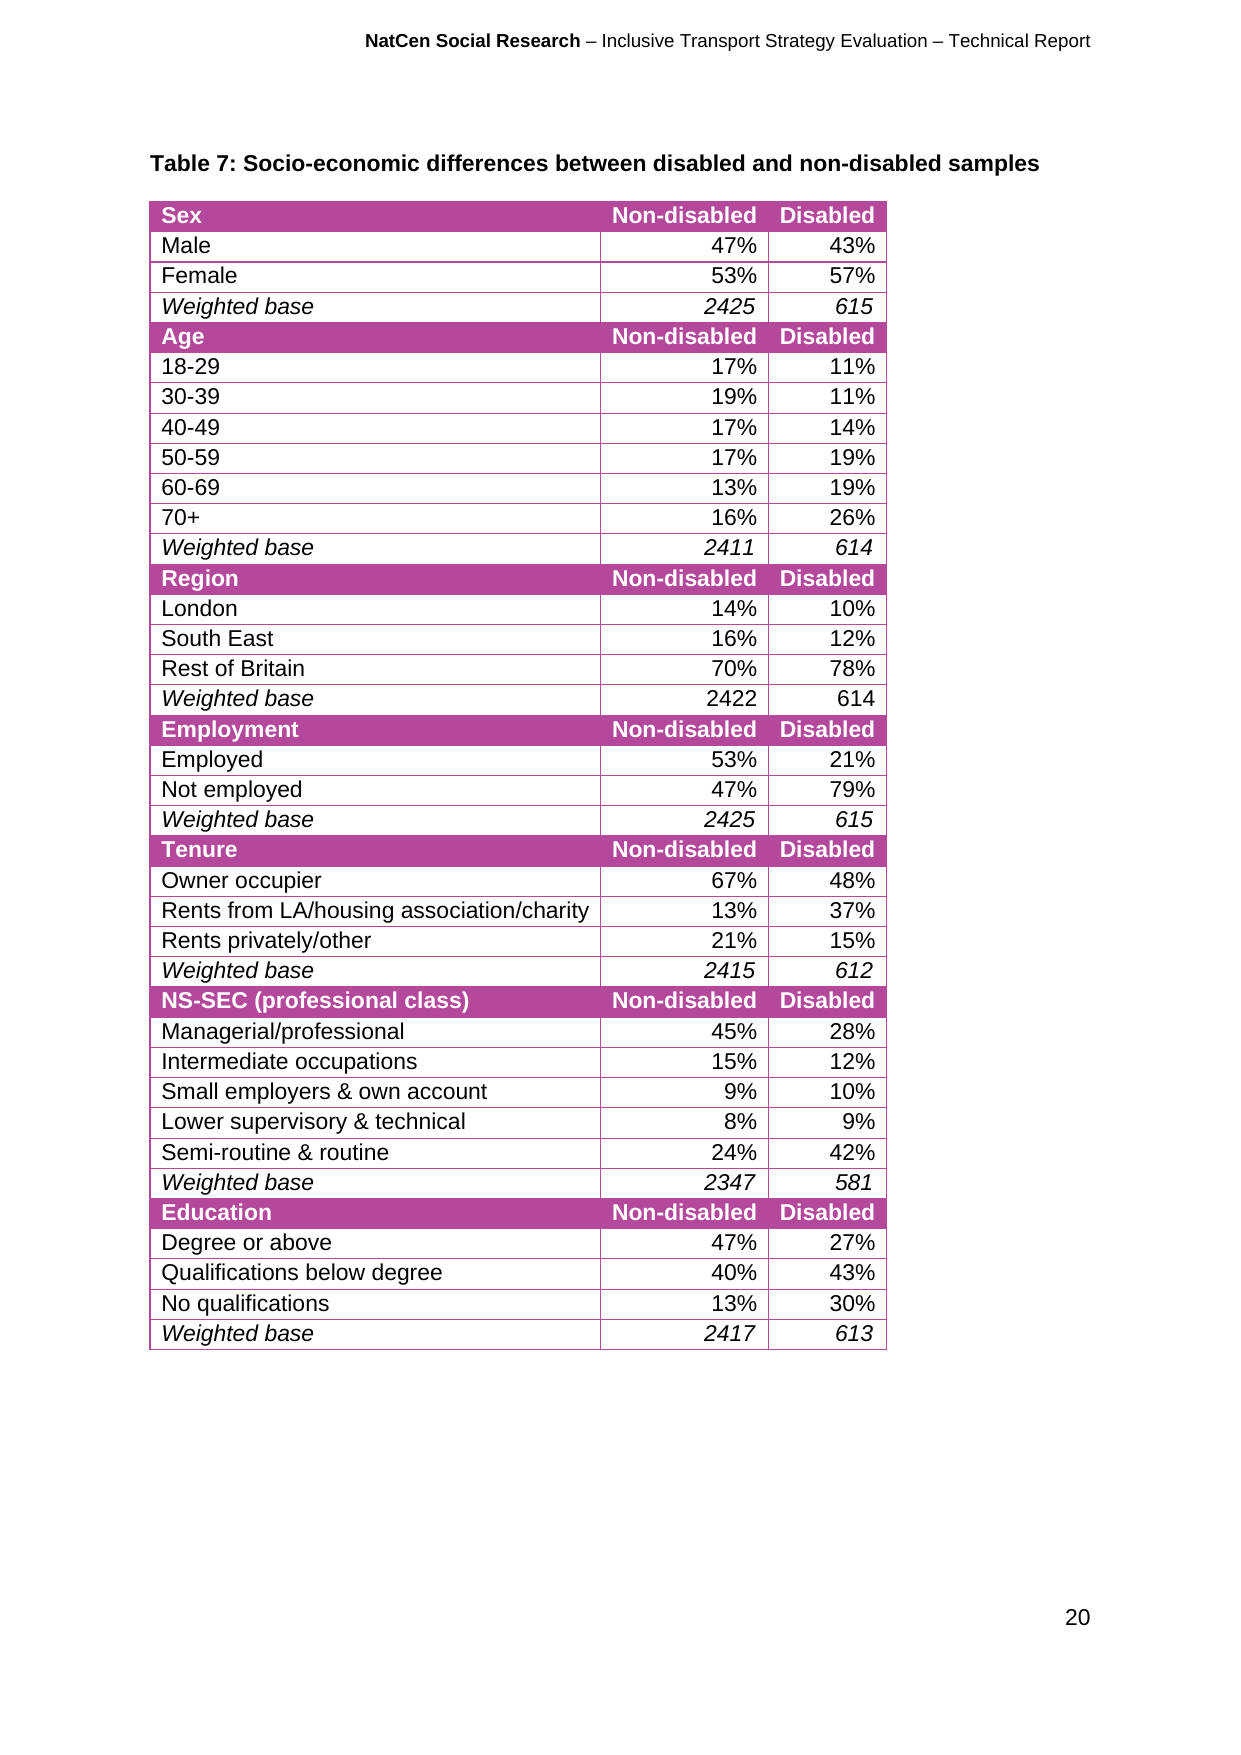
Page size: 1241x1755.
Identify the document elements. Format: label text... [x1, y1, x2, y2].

table_cell 17% [601, 353, 768, 382]
table_cell Disabled [769, 836, 886, 866]
table_cell Weighted base [151, 806, 600, 835]
table_cell 30-39 [151, 383, 600, 412]
table_cell 47% [601, 776, 768, 805]
table_cell Disabled [769, 323, 886, 352]
table_cell Weighted base [151, 1320, 600, 1349]
table_cell 614 [769, 534, 886, 563]
table_cell 70+ [151, 504, 600, 533]
table_cell Disabled [769, 1199, 886, 1228]
table_header Disabled [769, 202, 886, 231]
table_cell 21% [601, 927, 768, 956]
table_cell Non-disabled [601, 323, 768, 352]
table_cell 28% [769, 1018, 886, 1047]
table_cell 15% [769, 927, 886, 956]
table_cell Non-disabled [601, 716, 768, 745]
table_cell 24% [601, 1139, 768, 1168]
table_cell Age [151, 323, 600, 352]
table_cell 614 [769, 685, 886, 714]
table_cell 17% [601, 444, 768, 473]
table_cell 581 [769, 1169, 886, 1198]
table_cell Tenure [151, 836, 600, 866]
table_cell 60-69 [151, 474, 600, 503]
table_cell 2425 [601, 293, 768, 322]
table_cell 615 [769, 293, 886, 322]
table_cell 612 [769, 957, 886, 986]
table_cell 9% [769, 1108, 886, 1137]
table_cell Non-disabled [601, 1199, 768, 1228]
table_cell 70% [601, 655, 768, 684]
table_cell 53% [601, 263, 768, 292]
table_cell Rents privately/other [151, 927, 600, 956]
table_cell No qualifications [151, 1290, 600, 1319]
table_cell Weighted base [151, 293, 600, 322]
table_cell 78% [769, 655, 886, 684]
table_cell Weighted base [151, 534, 600, 563]
table_cell 37% [769, 897, 886, 926]
table_cell 57% [769, 263, 886, 292]
table_cell 14% [769, 414, 886, 443]
table_cell Non-disabled [601, 988, 768, 1017]
table_cell 10% [769, 1078, 886, 1107]
table_cell 11% [769, 353, 886, 382]
table_cell Weighted base [151, 685, 600, 714]
table_cell Degree or above [151, 1229, 600, 1258]
table_cell Disabled [769, 988, 886, 1017]
table_cell 2425 [601, 806, 768, 835]
table_cell 16% [601, 625, 768, 654]
table_cell Employment [151, 716, 600, 745]
table_cell 2347 [601, 1169, 768, 1198]
table_cell 43% [769, 232, 886, 261]
table_cell Male [151, 232, 600, 261]
table_cell 2415 [601, 957, 768, 986]
table_cell 45% [601, 1018, 768, 1047]
table_cell Region [151, 565, 600, 594]
table_cell 48% [769, 867, 886, 896]
table_cell 613 [769, 1320, 886, 1349]
table_cell 42% [769, 1139, 886, 1168]
table_cell 40% [601, 1259, 768, 1288]
table_cell Owner occupier [151, 867, 600, 896]
table_cell 2411 [601, 534, 768, 563]
table_cell Intermediate occupations [151, 1048, 600, 1077]
table_cell London [151, 595, 600, 624]
table_cell 19% [769, 474, 886, 503]
table_cell 13% [601, 897, 768, 926]
table_cell 50-59 [151, 444, 600, 473]
table_cell 13% [601, 1290, 768, 1319]
table_cell Not employed [151, 776, 600, 805]
table_cell 15% [601, 1048, 768, 1077]
table_cell 13% [601, 474, 768, 503]
table_cell Rents from LA/housing association/charity [151, 897, 600, 926]
table_cell 26% [769, 504, 886, 533]
table_cell 43% [769, 1259, 886, 1288]
table_cell Rest of Britain [151, 655, 600, 684]
table_cell 40-49 [151, 414, 600, 443]
table_cell 2422 [601, 685, 768, 714]
table_cell 12% [769, 625, 886, 654]
text Table 7: Socio-economic differences between disabled and non-disabled samples [150, 150, 1090, 176]
table_cell 53% [601, 746, 768, 775]
table_cell Weighted base [151, 1169, 600, 1198]
table_cell 47% [601, 1229, 768, 1258]
table_cell Non-disabled [601, 836, 768, 866]
table_cell 9% [601, 1078, 768, 1107]
table_cell 2417 [601, 1320, 768, 1349]
table_cell Non-disabled [601, 565, 768, 594]
table_cell 12% [769, 1048, 886, 1077]
table_cell 8% [601, 1108, 768, 1137]
table_cell 79% [769, 776, 886, 805]
table_cell 19% [769, 444, 886, 473]
table_cell Employed [151, 746, 600, 775]
table_cell 67% [601, 867, 768, 896]
table_cell 30% [769, 1290, 886, 1319]
table_cell 17% [601, 414, 768, 443]
table_cell 27% [769, 1229, 886, 1258]
table_cell 18-29 [151, 353, 600, 382]
table_cell Weighted base [151, 957, 600, 986]
table_header Non-disabled [601, 202, 768, 231]
table_cell NS-SEC (professional class) [151, 988, 600, 1017]
table_cell Disabled [769, 716, 886, 745]
table_cell Semi-routine & routine [151, 1139, 600, 1168]
table_cell Disabled [769, 565, 886, 594]
table_header Sex [151, 202, 600, 231]
table_cell Lower supervisory & technical [151, 1108, 600, 1137]
table_cell 615 [769, 806, 886, 835]
table_cell 14% [601, 595, 768, 624]
table_cell Female [151, 263, 600, 292]
table_cell 21% [769, 746, 886, 775]
table_cell South East [151, 625, 600, 654]
table_cell 16% [601, 504, 768, 533]
table_cell 11% [769, 383, 886, 412]
table_cell Small employers & own account [151, 1078, 600, 1107]
table_cell 10% [769, 595, 886, 624]
table_cell Education [151, 1199, 600, 1228]
table_cell 47% [601, 232, 768, 261]
table_cell 19% [601, 383, 768, 412]
table_cell Qualifications below degree [151, 1259, 600, 1288]
table_cell Managerial/professional [151, 1018, 600, 1047]
